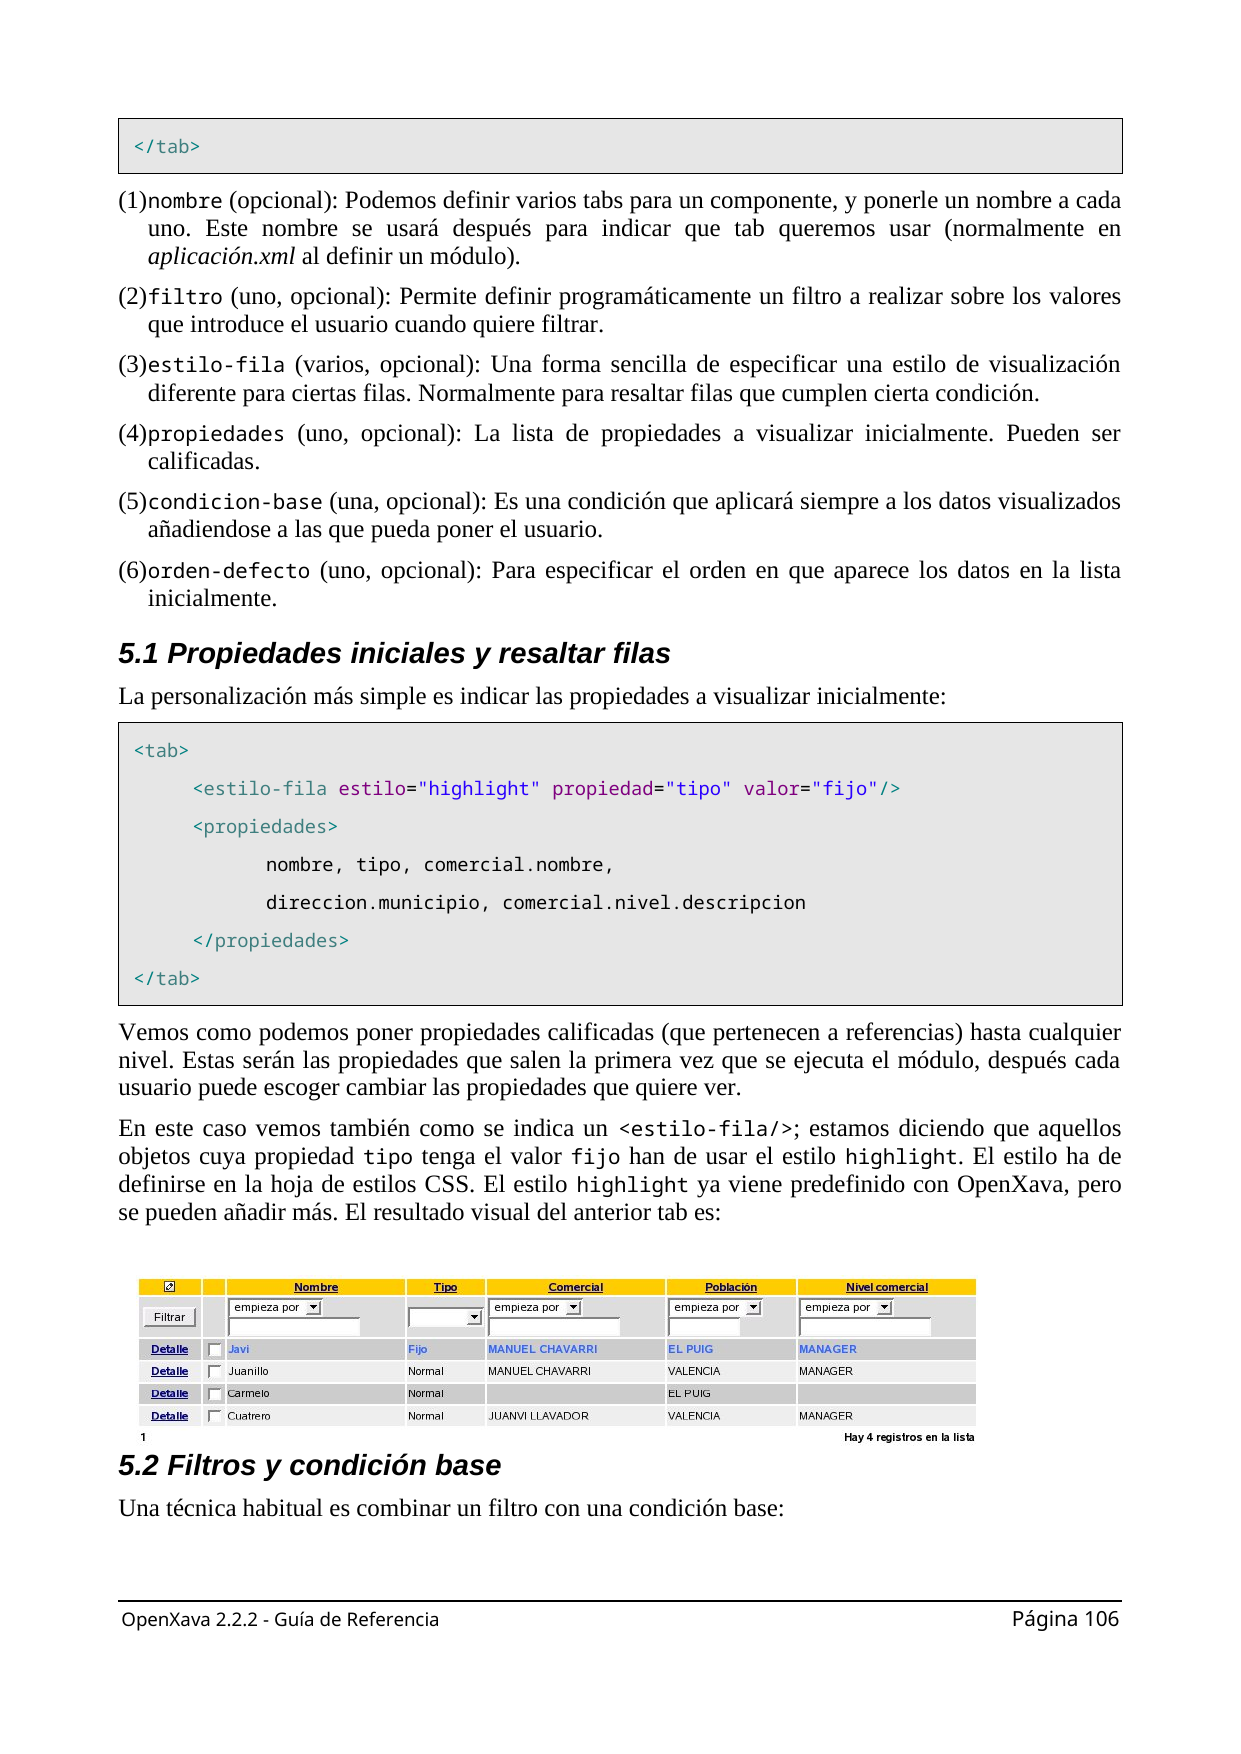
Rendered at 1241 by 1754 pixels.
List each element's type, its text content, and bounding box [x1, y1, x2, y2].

subtitle Filtros y condición base [118, 1445, 1122, 1481]
text Una técnica habitual es combinar un filtro con una condición base: [118, 1494, 1122, 1521]
list propiedades (uno, opcional): La lista de propiedades a visualizar inicialmente. Pueden ser calificadas. [118, 419, 1122, 475]
text <tab> [119, 723, 1122, 760]
list estilo-fila (varios, opcional): Una forma sencilla de especificar una estilo de visualización diferente para ciertas filas. Normalmente para resaltar filas que cumplen cierta condición. [118, 351, 1122, 406]
text En este caso vemos también como se indica un <estilo-fila/>; estamos diciendo que aquellos objetos cuya propiedad tipo tenga el valor fijo han de usar el estilo highlight. El estilo ha de definirse en la hoja de estilos CSS. El estilo highlight ya viene predefinido con OpenXava, pero se pueden añadir más. El resultado visual del anterior tab es: [118, 1114, 1122, 1226]
text direccion.municipio, comercial.nivel.descripcion [119, 874, 1122, 912]
text La personalización más simple es indicar las propiedades a visualizar inicialmente: [118, 682, 1122, 710]
text </propiedades> [119, 912, 1122, 950]
text <propiedades> [119, 798, 1122, 836]
list orden-defecto (uno, opcional): Para especificar el orden en que aparece los datos en la lista inicialmente. [118, 556, 1122, 612]
list nombre (opcional): Podemos definir varios tabs para un componente, y ponerle un nombre a cada uno. Este nombre se usará después para indicar que tab queremos usar (normalmente en aplicación.xml al definir un módulo). [118, 186, 1122, 269]
text nombre, tipo, comercial.nombre, [119, 836, 1122, 874]
list condicion-base (una, opcional): Es una condición que aplicará siempre a los datos visualizados añadiendose a las que pueda poner el usuario. [118, 487, 1122, 543]
text </tab> [119, 119, 1122, 173]
subtitle Propiedades iniciales y resaltar filas [118, 637, 1122, 669]
list filtro (uno, opcional): Permite definir programáticamente un filtro a realizar sobre los valores que introduce el usuario cuando quiere filtrar. [118, 282, 1122, 338]
text Vemos como podemos poner propiedades calificadas (que pertenecen a referencias) hasta cualquier nivel. Estas serán las propiedades que salen la primera vez que se ejecuta el módulo, después cada usuario puede escoger cambiar las propiedades que quiere ver. [118, 1018, 1122, 1101]
text <estilo-fila estilo="highlight" propiedad="tipo" valor="fijo"/> [119, 760, 1122, 798]
text </tab> [119, 950, 1122, 1005]
picture [136, 1275, 979, 1449]
